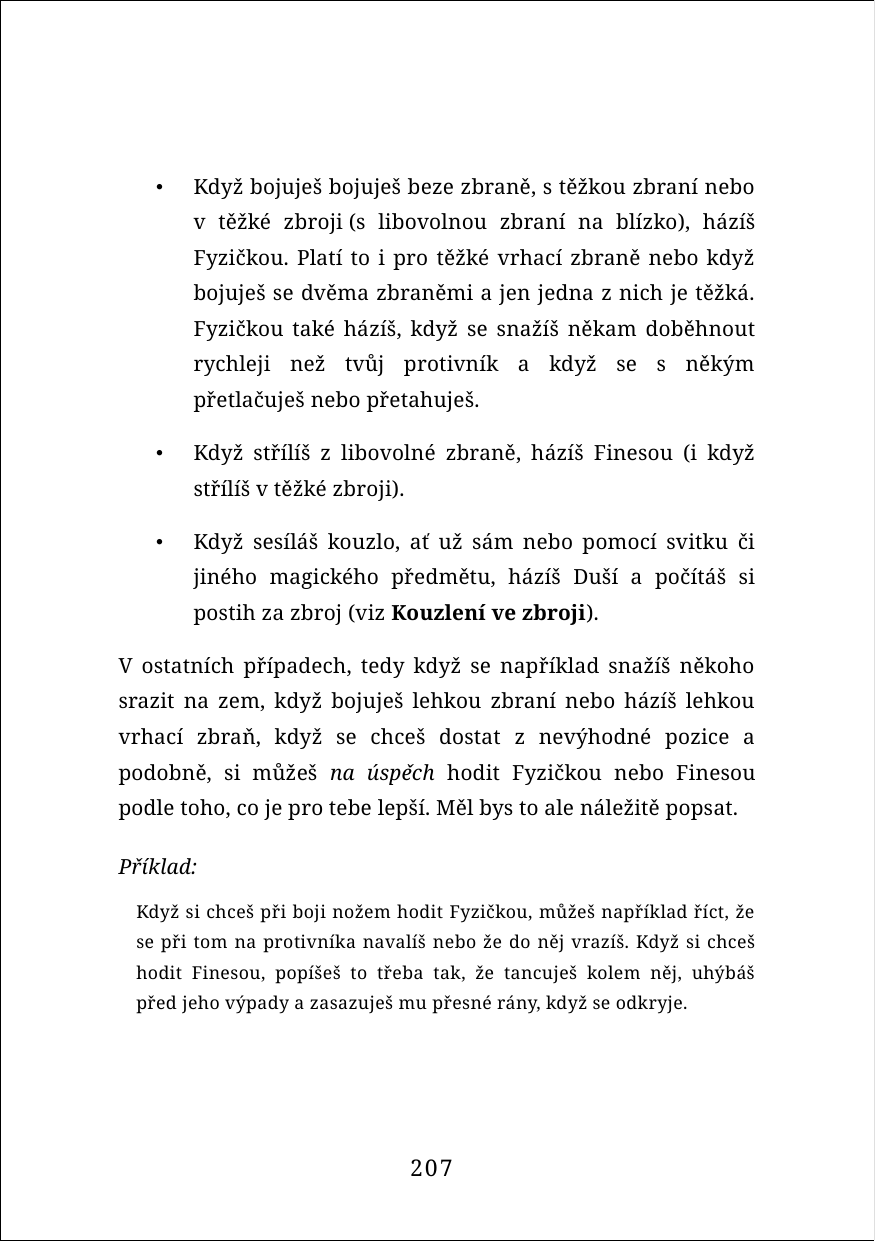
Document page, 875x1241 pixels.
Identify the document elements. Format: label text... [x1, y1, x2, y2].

text Příklad: [118, 852, 756, 881]
text V ostatních případech, tedy když se například snažíš někoho srazit na zem, když bojuješ lehkou zbraní nebo házíš lehkou vrhací zbraň, když se chceš dostat z nevýhodné pozice a podobně, si můžeš na úspěch hodit Fyzičkou nebo Finesou podle toho, co je pro tebe lepší. Měl bys to ale náležitě popsat. [118, 651, 756, 822]
list Když bojuješ bojuješ beze zbraně, s těžkou zbraní nebo v těžké zbroji (s libovolnou zbraní na blízko), házíš Fyzičkou. Platí to i pro těžké vrhací zbraně nebo když bojuješ se dvěma zbraněmi a jen jedna z nich je těžká. Fyzičkou také házíš, když se snažíš někam doběhnout rychleji než tvůj protivník a když se s někým přetlačuješ nebo přetahuješ. [156, 172, 756, 413]
list Když střílíš z libovolné zbraně, házíš Finesou (i když střílíš v těžké zbroji). [156, 438, 756, 502]
text Když si chceš při boji nožem hodit Fyzičkou, můžeš například říct, že se při tom na protivníka navalíš nebo že do něj vrazíš. Když si chceš hodit Finesou, popíšeš to třeba tak, že tancuješ kolem něj, uhýbáš před jeho výpady a zasazuješ mu přesné rány, když se odkryje. [136, 900, 756, 1014]
list Když sesíláš kouzlo, ať už sám nebo pomocí svitku či jiného magického předmětu, házíš Duší a počítáš si postih za zbroj (viz Kouzlení ve zbroji). [156, 527, 756, 626]
